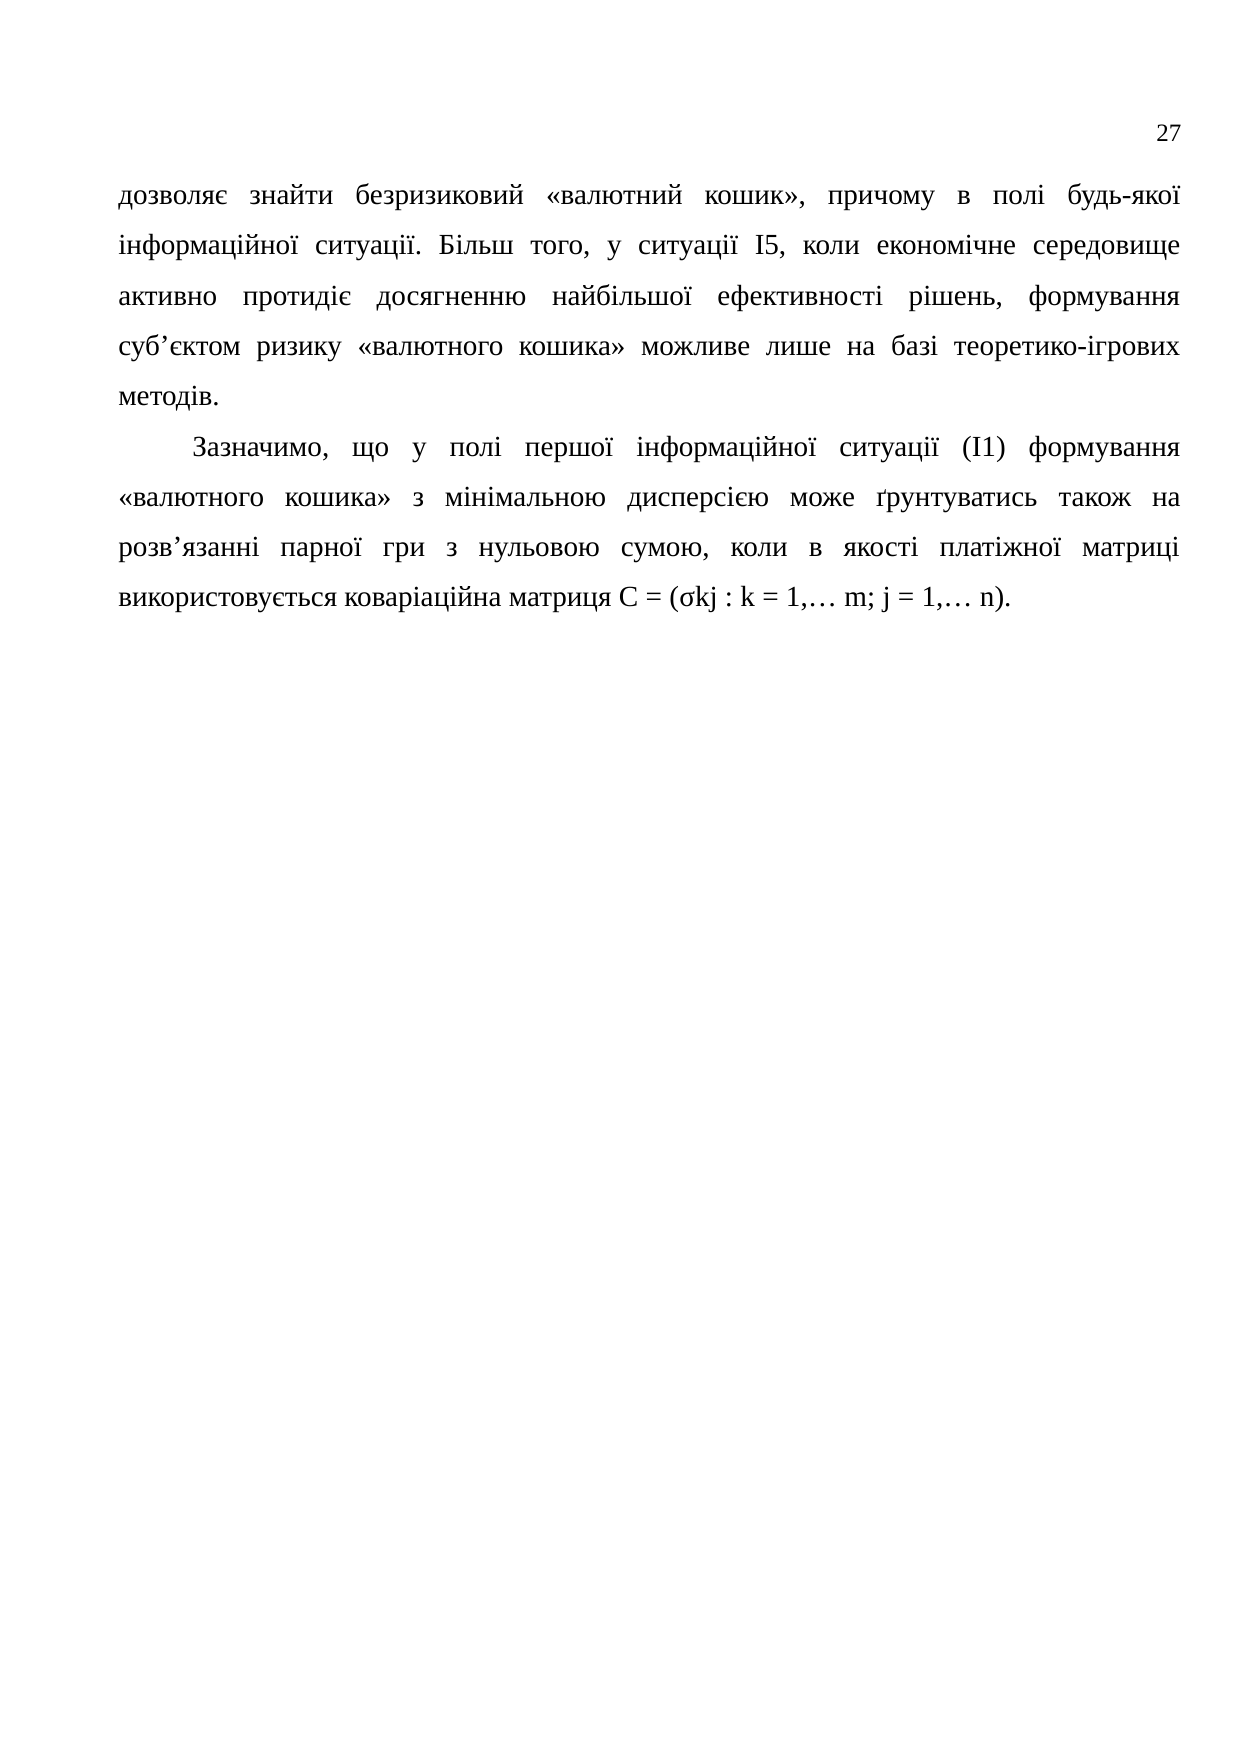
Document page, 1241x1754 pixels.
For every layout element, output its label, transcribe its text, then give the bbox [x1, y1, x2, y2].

text дозволяє знайти безризиковий «валютний кошик», причому в полі будь-якої інформаційної ситуації. Більш того, у ситуації I5, коли економічне середовище активно протидіє досягненню найбільшої ефективності рішень, формування суб’єктом ризику «валютного кошика» можливе лише на базі теоретико-ігрових методів. [118, 177, 1181, 412]
text Зазначимо, що у полі першої інформаційної ситуації (I1) формування «валютного кошика» з мінімальною дисперсією може ґрунтуватись також на розв’язанні парної гри з нульовою сумою, коли в якості платіжної матриці використовується коваріаційна матриця C = (σkj : k = 1,… m; j = 1,… n). [118, 429, 1181, 613]
